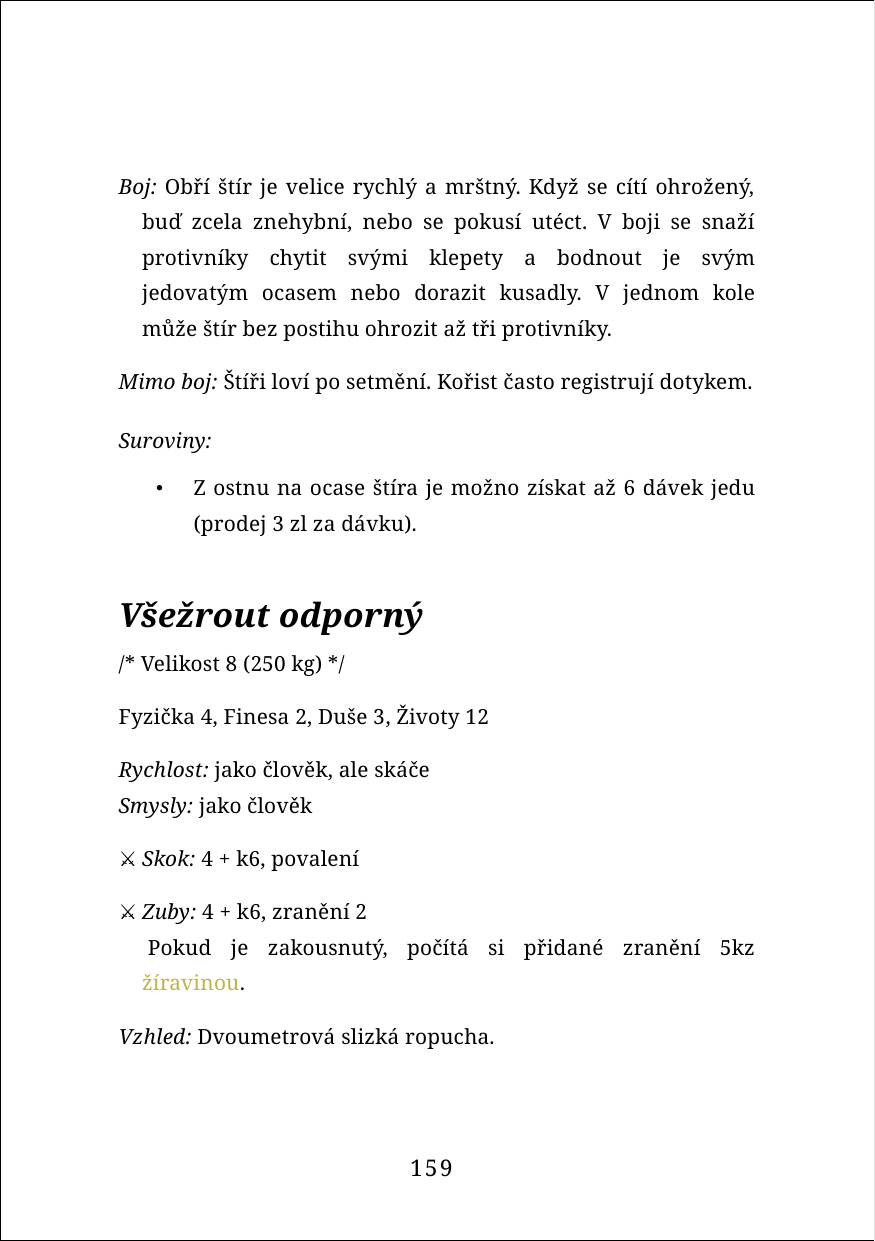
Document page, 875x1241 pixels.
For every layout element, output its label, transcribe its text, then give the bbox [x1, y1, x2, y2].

text Mimo boj: Štíři loví po setmění. Kořist často registrují dotykem. [118, 367, 756, 396]
subtitle Všežrout odporný [118, 592, 756, 637]
text ⚔ Skok: 4 + k6, povalení [118, 844, 756, 873]
text /* Velikost 8 (250 kg) */ [118, 649, 756, 677]
text Fyzička 4, Finesa 2, Duše 3, Životy 12 [118, 702, 756, 731]
text Rychlost: jako člověk, ale skáče [118, 756, 756, 784]
list Z ostnu na ocase štíra je možno získat až 6 dávek jedu (prodej 3 zl za dávku). [156, 473, 756, 537]
text Boj: Obří štír je velice rychlý a mrštný. Když se cítí ohrožený, buď zcela znehybní, nebo se pokusí utéct. V boji se snaží protivníky chytit svými klepety a bodnout je svým jedovatým ocasem nebo dorazit kusadly. V jednom kole může štír bez postihu ohrozit až tři protivníky. [118, 172, 756, 342]
text ⚔ Zuby: 4 + k6, zranění 2 Pokud je zakousnutý, počítá si přidané zranění 5kz žíravinou. [118, 897, 756, 997]
text Smysly: jako člověk [118, 791, 756, 819]
text Vzhled: Dvoumetrová slizká ropucha. [118, 1022, 756, 1050]
text Suroviny: [118, 426, 756, 455]
